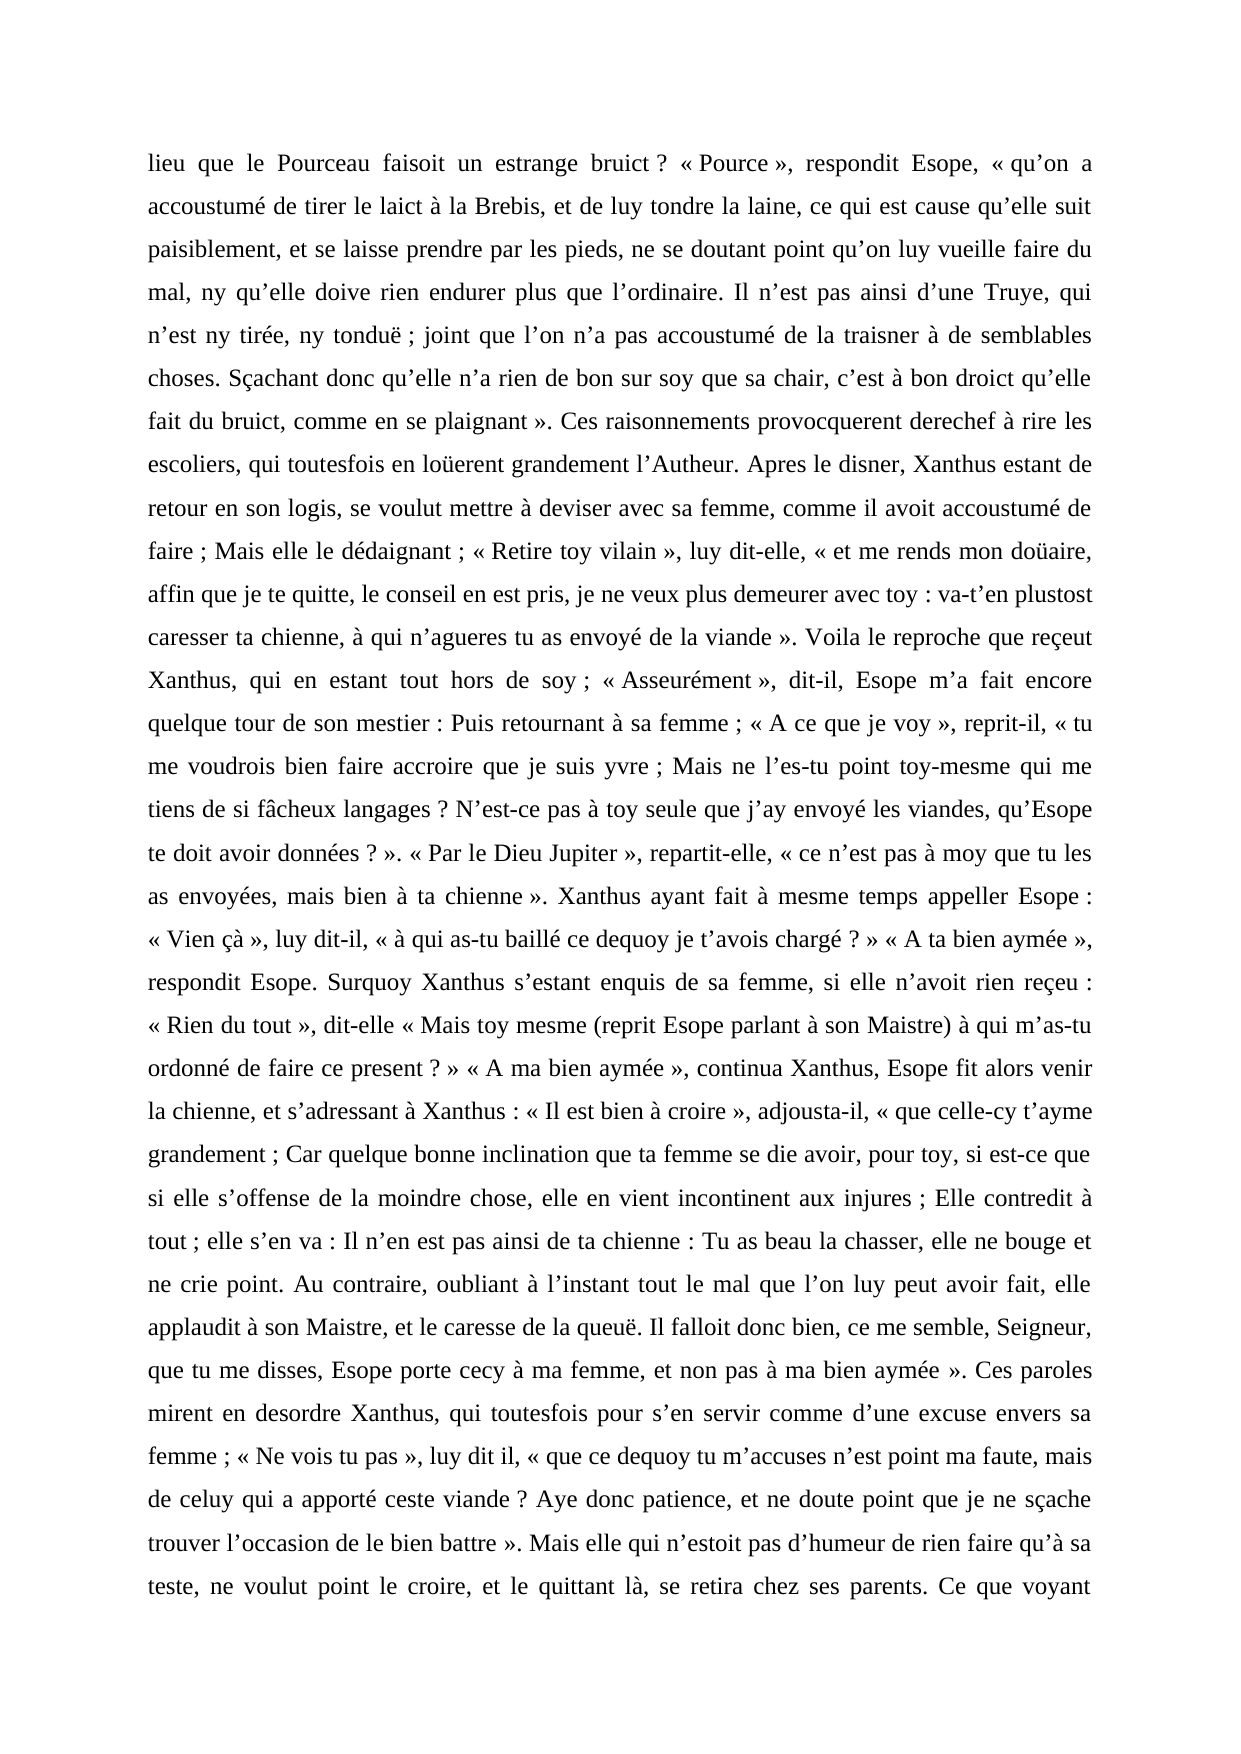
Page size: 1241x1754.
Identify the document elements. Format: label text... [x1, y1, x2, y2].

text lieu que le Pourceau faisoit un estrange bruict ? « Pource », respondit Esope, « qu’on a accoustumé de tirer le laict à la Brebis, et de luy tondre la laine, ce qui est cause qu’elle suit paisiblement, et se laisse prendre par les pieds, ne se doutant point qu’on luy vueille faire du mal, ny qu’elle doive rien endurer plus que l’ordinaire. Il n’est pas ainsi d’une Truye, qui n’est ny tirée, ny tonduë ; joint que l’on n’a pas accoustumé de la traisner à de semblables choses. Sçachant donc qu’elle n’a rien de bon sur soy que sa chair, c’est à bon droict qu’elle fait du bruict, comme en se plaignant ». Ces raisonnements provocquerent derechef à rire les escoliers, qui toutesfois en loüerent grandement l’Autheur. Apres le disner, Xanthus estant de retour en son logis, se voulut mettre à deviser avec sa femme, comme il avoit accoustumé de faire ; Mais elle le dédaignant ; « Retire toy vilain », luy dit-elle, « et me rends mon doüaire, affin que je te quitte, le conseil en est pris, je ne veux plus demeurer avec toy : va-t’en plustost caresser ta chienne, à qui n’agueres tu as envoyé de la viande ». Voila le reproche que reçeut Xanthus, qui en estant tout hors de soy ; « Asseurément », dit-il, Esope m’a fait encore quelque tour de son mestier : Puis retournant à sa femme ; « A ce que je voy », reprit-il, « tu me voudrois bien faire accroire que je suis yvre ; Mais ne l’es-tu point toy-mesme qui me tiens de si fâcheux langages ? N’est-ce pas à toy seule que j’ay envoyé les viandes, qu’Esope te doit avoir données ? ». « Par le Dieu Jupiter », repartit-elle, « ce n’est pas à moy que tu les as envoyées, mais bien à ta chienne ». Xanthus ayant fait à mesme temps appeller Esope : « Vien çà », luy dit-il, « à qui as-tu baillé ce dequoy je t’avois chargé ? » « A ta bien aymée », respondit Esope. Surquoy Xanthus s’estant enquis de sa femme, si elle n’avoit rien reçeu : « Rien du tout », dit-elle « Mais toy mesme (reprit Esope parlant à son Maistre) à qui m’as-tu ordonné de faire ce present ? » « A ma bien aymée », continua Xanthus, Esope fit alors venir la chienne, et s’adressant à Xanthus : « Il est bien à croire », adjousta-il, « que celle-cy t’ayme grandement ; Car quelque bonne inclination que ta femme se die avoir, pour toy, si est-ce que si elle s’offense de la moindre chose, elle en vient incontinent aux injures ; Elle contredit à tout ; elle s’en va : Il n’en est pas ainsi de ta chienne : Tu as beau la chasser, elle ne bouge et ne crie point. Au contraire, oubliant à l’instant tout le mal que l’on luy peut avoir fait, elle applaudit à son Maistre, et le caresse de la queuë. Il falloit donc bien, ce me semble, Seigneur, que tu me disses, Esope porte cecy à ma femme, et non pas à ma bien aymée ». Ces paroles mirent en desordre Xanthus, qui toutesfois pour s’en servir comme d’une excuse envers sa femme ; « Ne vois tu pas », luy dit il, « que ce dequoy tu m’accuses n’est point ma faute, mais de celuy qui a apporté ceste viande ? Aye donc patience, et ne doute point que je ne sçache trouver l’occasion de le bien battre ». Mais elle qui n’estoit pas d’humeur de rien faire qu’à sa teste, ne voulut point le croire, et le quittant là, se retira chez ses parents. Ce que voyant [148, 148, 1093, 1599]
